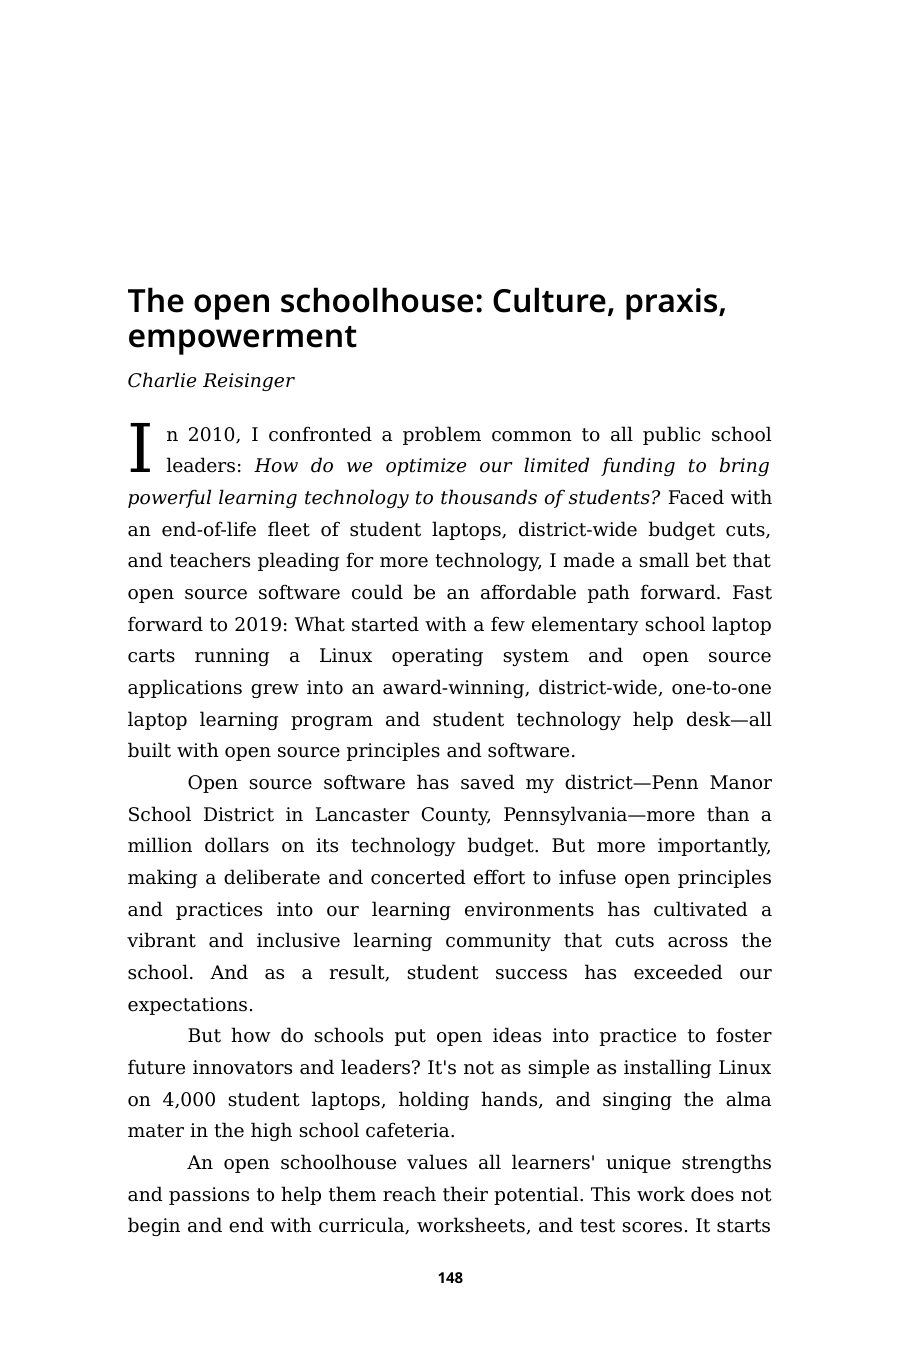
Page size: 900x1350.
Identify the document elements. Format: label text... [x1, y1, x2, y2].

text Charlie Reisinger [127, 370, 772, 392]
subtitle The open schoolhouse: Culture, praxis, empowerment [127, 283, 772, 357]
text An open schoolhouse values all learners' unique strengths and passions to help them reach their potential. This work does not begin and end with curricula, worksheets, and test scores. It starts [127, 1152, 772, 1237]
text In 2010, I confronted a problem common to all public school leaders: How do we optimize our limited funding to bring powerful learning technology to thousands of students? Faced with an end-of-life fleet of student laptops, district-wide budget cuts, and teachers pleading for more technology, I made a small bet that open source software could be an affordable path forward. Fast forward to 2019: What started with a few elementary school laptop carts running a Linux operating system and open source applications grew into an award-winning, district-wide, one-to-one laptop learning program and student technology help desk—all built with open source principles and software. [127, 424, 772, 762]
text But how do schools put open ideas into practice to foster future innovators and leaders? It's not as simple as installing Linux on 4,000 student laptops, holding hands, and singing the alma mater in the high school cafeteria. [127, 1026, 772, 1142]
text Open source software has saved my district—Penn Manor School District in Lancaster County, Pennsylvania—more than a million dollars on its technology budget. But more importantly, making a deliberate and concerted effort to infuse open principles and practices into our learning environments has cultivated a vibrant and inclusive learning community that cuts across the school. And as a result, student success has exceeded our expectations. [127, 772, 772, 1016]
